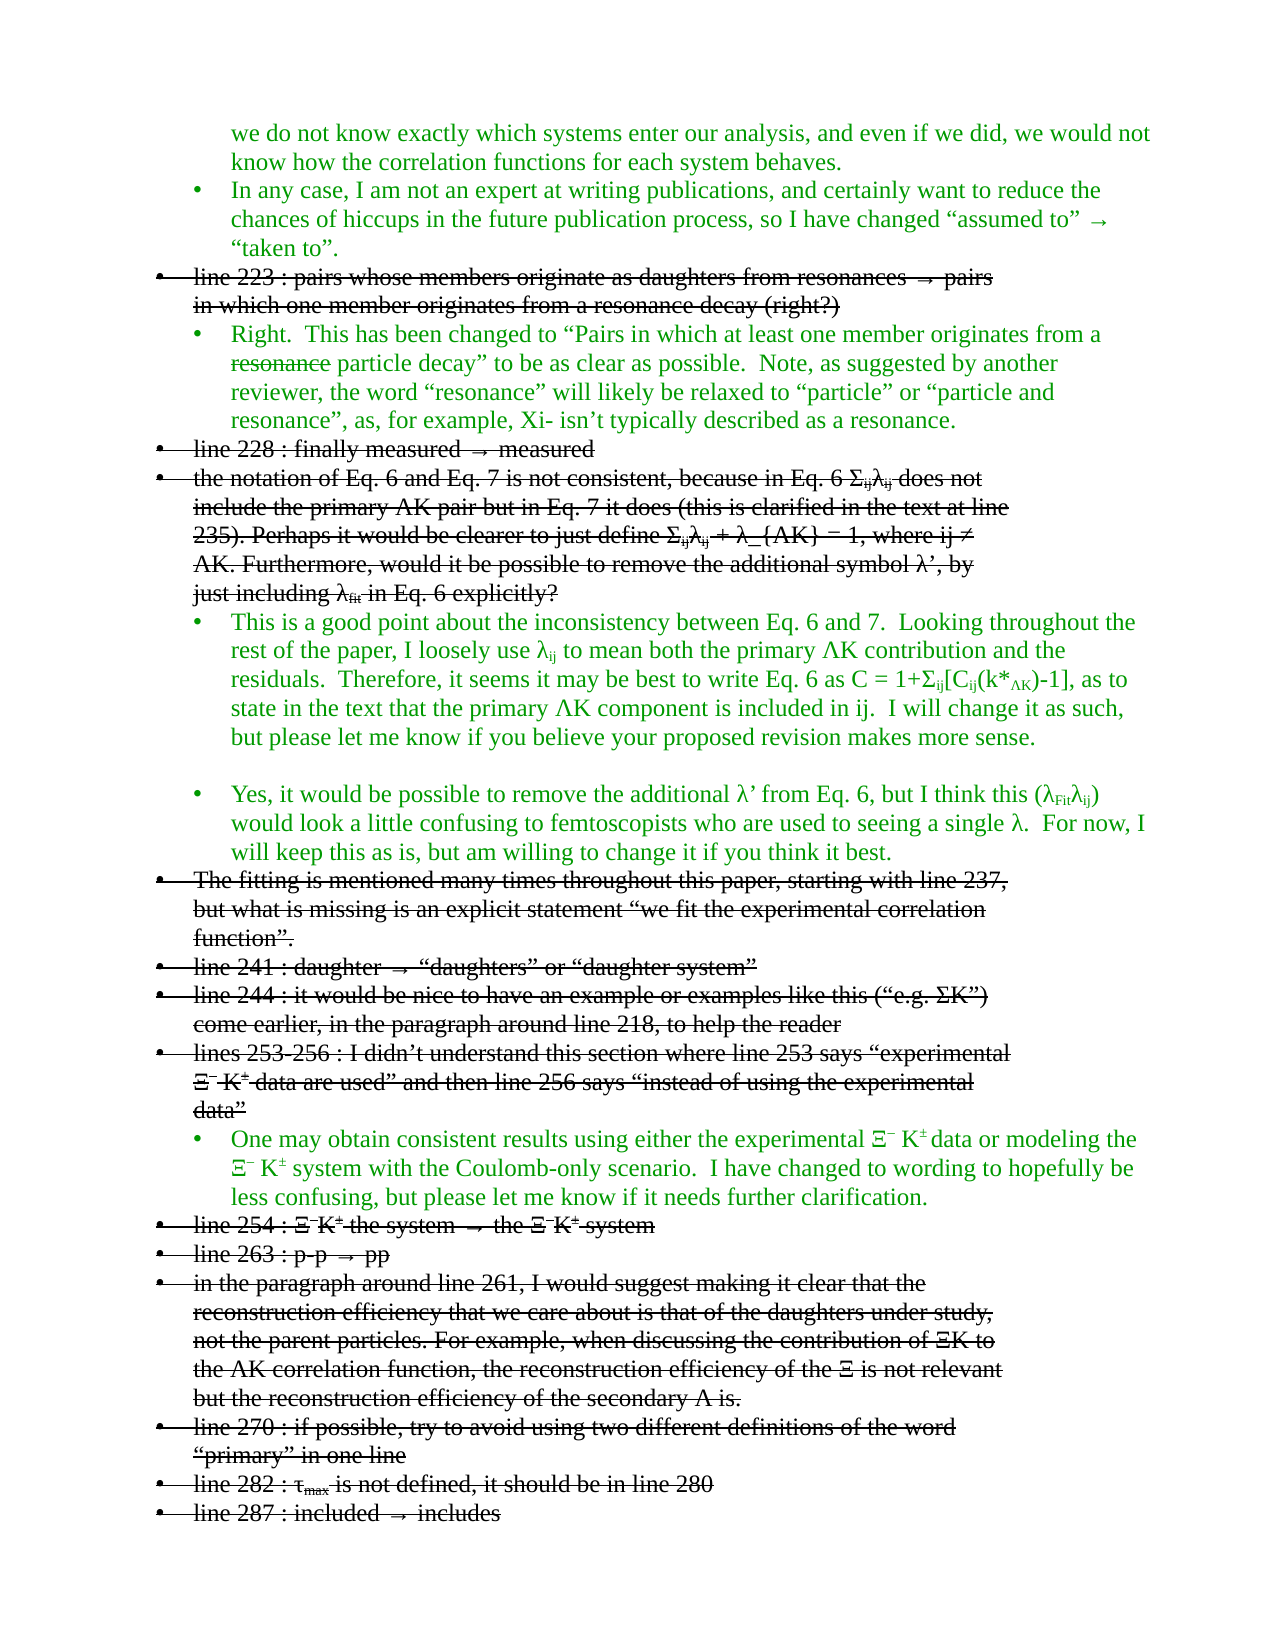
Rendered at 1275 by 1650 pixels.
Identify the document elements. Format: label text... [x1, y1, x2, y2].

list line 241 : daughter → “daughters” or “daughter system” [156, 952, 1157, 981]
list line 228 : finally measured → measured [156, 434, 1157, 463]
list In any case, I am not an expert at writing publications, and certainly want to reduce the chances of hiccups in the future publication process, so I have changed “assumed to” → “taken to”. [193, 176, 1157, 262]
list reconstruction efficiency that we care about is that of the daughters under study, [156, 1297, 1157, 1326]
list 235). Perhaps it would be clearer to just define Σijλij + λ_{ΛK} = 1, where ij ≠ [156, 521, 1157, 549]
list ΛK. Furthermore, would it be possible to remove the additional symbol λ’, by [156, 549, 1157, 578]
list include the primary ΛK pair but in Eq. 7 it does (this is clarified in the text at line [156, 492, 1157, 521]
list not the parent particles. For example, when discussing the contribution of ΞK to [156, 1326, 1157, 1354]
list line 282 : τmax is not defined, it should be in line 280 [156, 1469, 1157, 1498]
list One may obtain consistent results using either the experimental Ξ– K± data or modeling the Ξ– K± system with the Coulomb-only scenario. I have changed to wording to hopefully be less confusing, but please let me know if it needs further clarification. [193, 1124, 1157, 1211]
list Yes, it would be possible to remove the additional λ’ from Eq. 6, but I think this (λFitλij) would look a little confusing to femtoscopists who are used to seeing a single λ. For now, I will keep this as is, but am willing to change it if you think it best. [193, 779, 1157, 866]
list lines 253-256 : I didn’t understand this section where line 253 says “experimental [156, 1038, 1157, 1067]
list but what is missing is an explicit statement “we fit the experimental correlation [156, 894, 1157, 923]
list but the reconstruction efficiency of the secondary Λ is. [156, 1383, 1157, 1412]
list in the paragraph around line 261, I would suggest making it clear that the [156, 1268, 1157, 1297]
list line 223 : pairs whose members originate as daughters from resonances → pairs [156, 262, 1157, 291]
list we do not know exactly which systems enter our analysis, and even if we did, we would not know how the correlation functions for each system behaves. [193, 118, 1157, 176]
list The fitting is mentioned many times throughout this paper, starting with line 237, [156, 866, 1157, 894]
list in which one member originates from a resonance decay (right?) [156, 291, 1157, 319]
list come earlier, in the paragraph around line 218, to help the reader [156, 1009, 1157, 1038]
list “primary” in one line [156, 1441, 1157, 1469]
list Ξ– K± data are used” and then line 256 says “instead of using the experimental [156, 1067, 1157, 1096]
list just including λfit in Eq. 6 explicitly? [156, 578, 1157, 607]
list line 254 : Ξ–K± the system → the Ξ–K± system [156, 1211, 1157, 1239]
list the ΛK correlation function, the reconstruction efficiency of the Ξ is not relevant [156, 1354, 1157, 1383]
list line 263 : p-p → pp [156, 1239, 1157, 1268]
list Right. This has been changed to “Pairs in which at least one member originates from a resonance particle decay” to be as clear as possible. Note, as suggested by another reviewer, the word “resonance” will likely be relaxed to “particle” or “particle and resonance”, as, for example, Xi- isn’t typically described as a resonance. [193, 319, 1157, 434]
list line 244 : it would be nice to have an example or examples like this (“e.g. ΣK”) [156, 981, 1157, 1009]
list This is a good point about the inconsistency between Eq. 6 and 7. Looking throughout the rest of the paper, I loosely use λij to mean both the primary ΛK contribution and the residuals. Therefore, it seems it may be best to write Eq. 6 as C = 1+Σij[Cij(k*ΛK)-1], as to state in the text that the primary ΛK component is included in ij. I will change it as such, but please let me know if you believe your proposed revision makes more sense. [193, 607, 1157, 779]
list function”. [156, 923, 1157, 952]
list the notation of Eq. 6 and Eq. 7 is not consistent, because in Eq. 6 Σijλij does not [156, 463, 1157, 492]
list data” [156, 1096, 1157, 1124]
list line 287 : included → includes [156, 1498, 1157, 1527]
list line 270 : if possible, try to avoid using two different definitions of the word [156, 1412, 1157, 1441]
